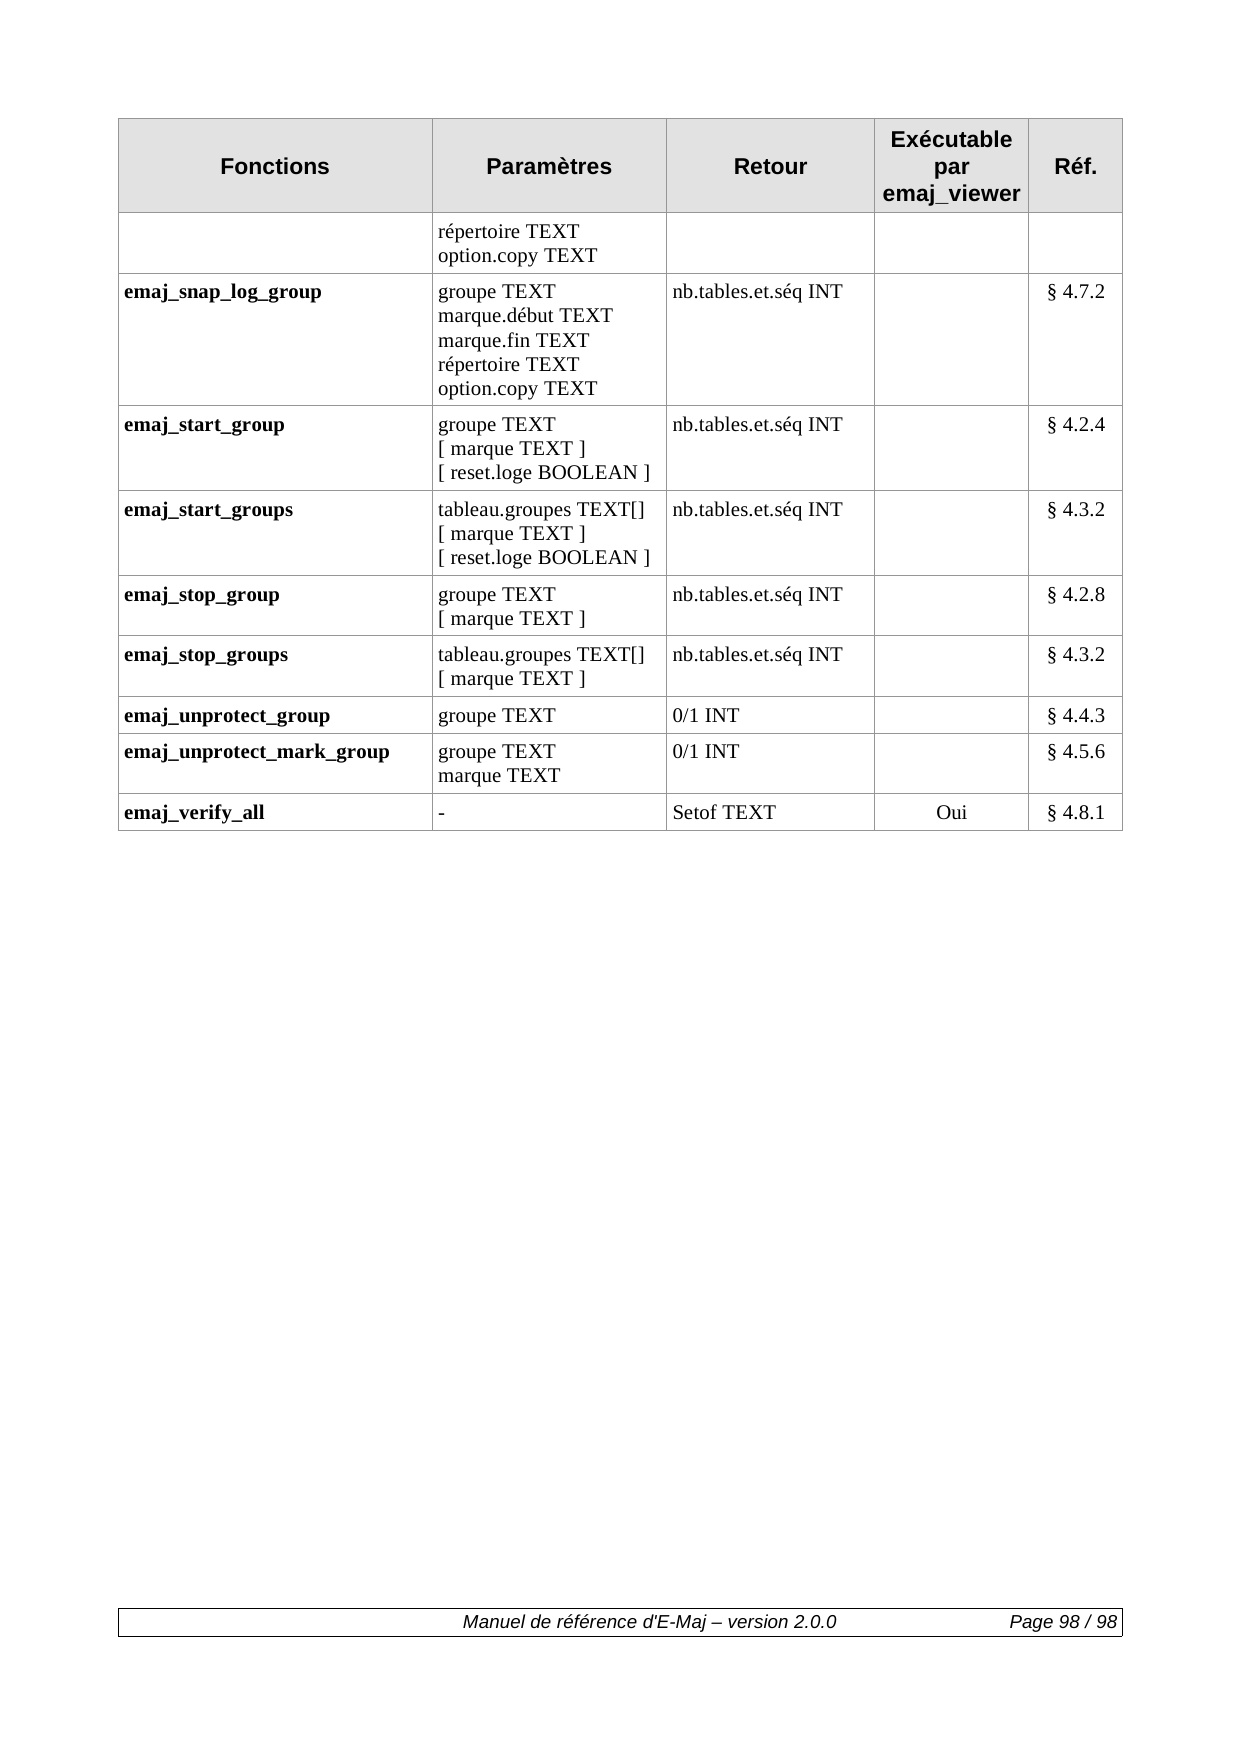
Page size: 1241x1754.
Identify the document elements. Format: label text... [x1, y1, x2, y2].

table_cell nb.tables.et.séq INT [667, 636, 874, 696]
table_cell [119, 213, 432, 272]
table_cell [875, 274, 1028, 405]
table_cell § 4.7.2 [1029, 274, 1122, 405]
table_cell [1029, 213, 1122, 272]
table_cell § 4.2.8 [1029, 576, 1122, 635]
table_cell [875, 213, 1028, 272]
table_cell groupe TEXT [ marque TEXT ] [ reset.loge BOOLEAN ] [433, 406, 666, 490]
table_cell [875, 636, 1028, 696]
table_cell 0/1 INT [667, 734, 874, 793]
table_cell emaj_start_groups [119, 491, 432, 575]
table_cell emaj_verify_all [119, 794, 432, 830]
table_header Paramètres [433, 119, 666, 212]
table_cell emaj_stop_groups [119, 636, 432, 696]
table_header Réf. [1029, 119, 1122, 212]
table_header Exécutable par emaj_viewer [875, 119, 1028, 212]
table_cell emaj_stop_group [119, 576, 432, 635]
table_cell tableau.groupes TEXT[] [ marque TEXT ] [433, 636, 666, 696]
table_cell § 4.4.3 [1029, 697, 1122, 732]
table_cell Setof TEXT [667, 794, 874, 830]
table_cell emaj_start_group [119, 406, 432, 490]
table_cell [875, 491, 1028, 575]
table_cell emaj_unprotect_mark_group [119, 734, 432, 793]
table_cell § 4.5.6 [1029, 734, 1122, 793]
table_cell Oui [875, 794, 1028, 830]
table_cell répertoire TEXT option.copy TEXT [433, 213, 666, 272]
table_cell [875, 576, 1028, 635]
table_cell § 4.8.1 [1029, 794, 1122, 830]
table_cell nb.tables.et.séq INT [667, 406, 874, 490]
table_cell § 4.2.4 [1029, 406, 1122, 490]
table_cell emaj_snap_log_group [119, 274, 432, 405]
table_cell tableau.groupes TEXT[] [ marque TEXT ] [ reset.loge BOOLEAN ] [433, 491, 666, 575]
table_cell [667, 213, 874, 272]
table_cell § 4.3.2 [1029, 636, 1122, 696]
table_cell groupe TEXT marque TEXT [433, 734, 666, 793]
table_cell [875, 406, 1028, 490]
table_cell groupe TEXT [433, 697, 666, 732]
table_cell 0/1 INT [667, 697, 874, 732]
table_header Retour [667, 119, 874, 212]
table_cell groupe TEXT [ marque TEXT ] [433, 576, 666, 635]
table_cell - [433, 794, 666, 830]
table_cell [875, 697, 1028, 732]
table_cell emaj_unprotect_group [119, 697, 432, 732]
table_cell nb.tables.et.séq INT [667, 274, 874, 405]
table_header Fonctions [119, 119, 432, 212]
table_cell groupe TEXT marque.début TEXT marque.fin TEXT répertoire TEXT option.copy TEXT [433, 274, 666, 405]
table_cell nb.tables.et.séq INT [667, 576, 874, 635]
table_cell § 4.3.2 [1029, 491, 1122, 575]
table_cell nb.tables.et.séq INT [667, 491, 874, 575]
table_cell [875, 734, 1028, 793]
